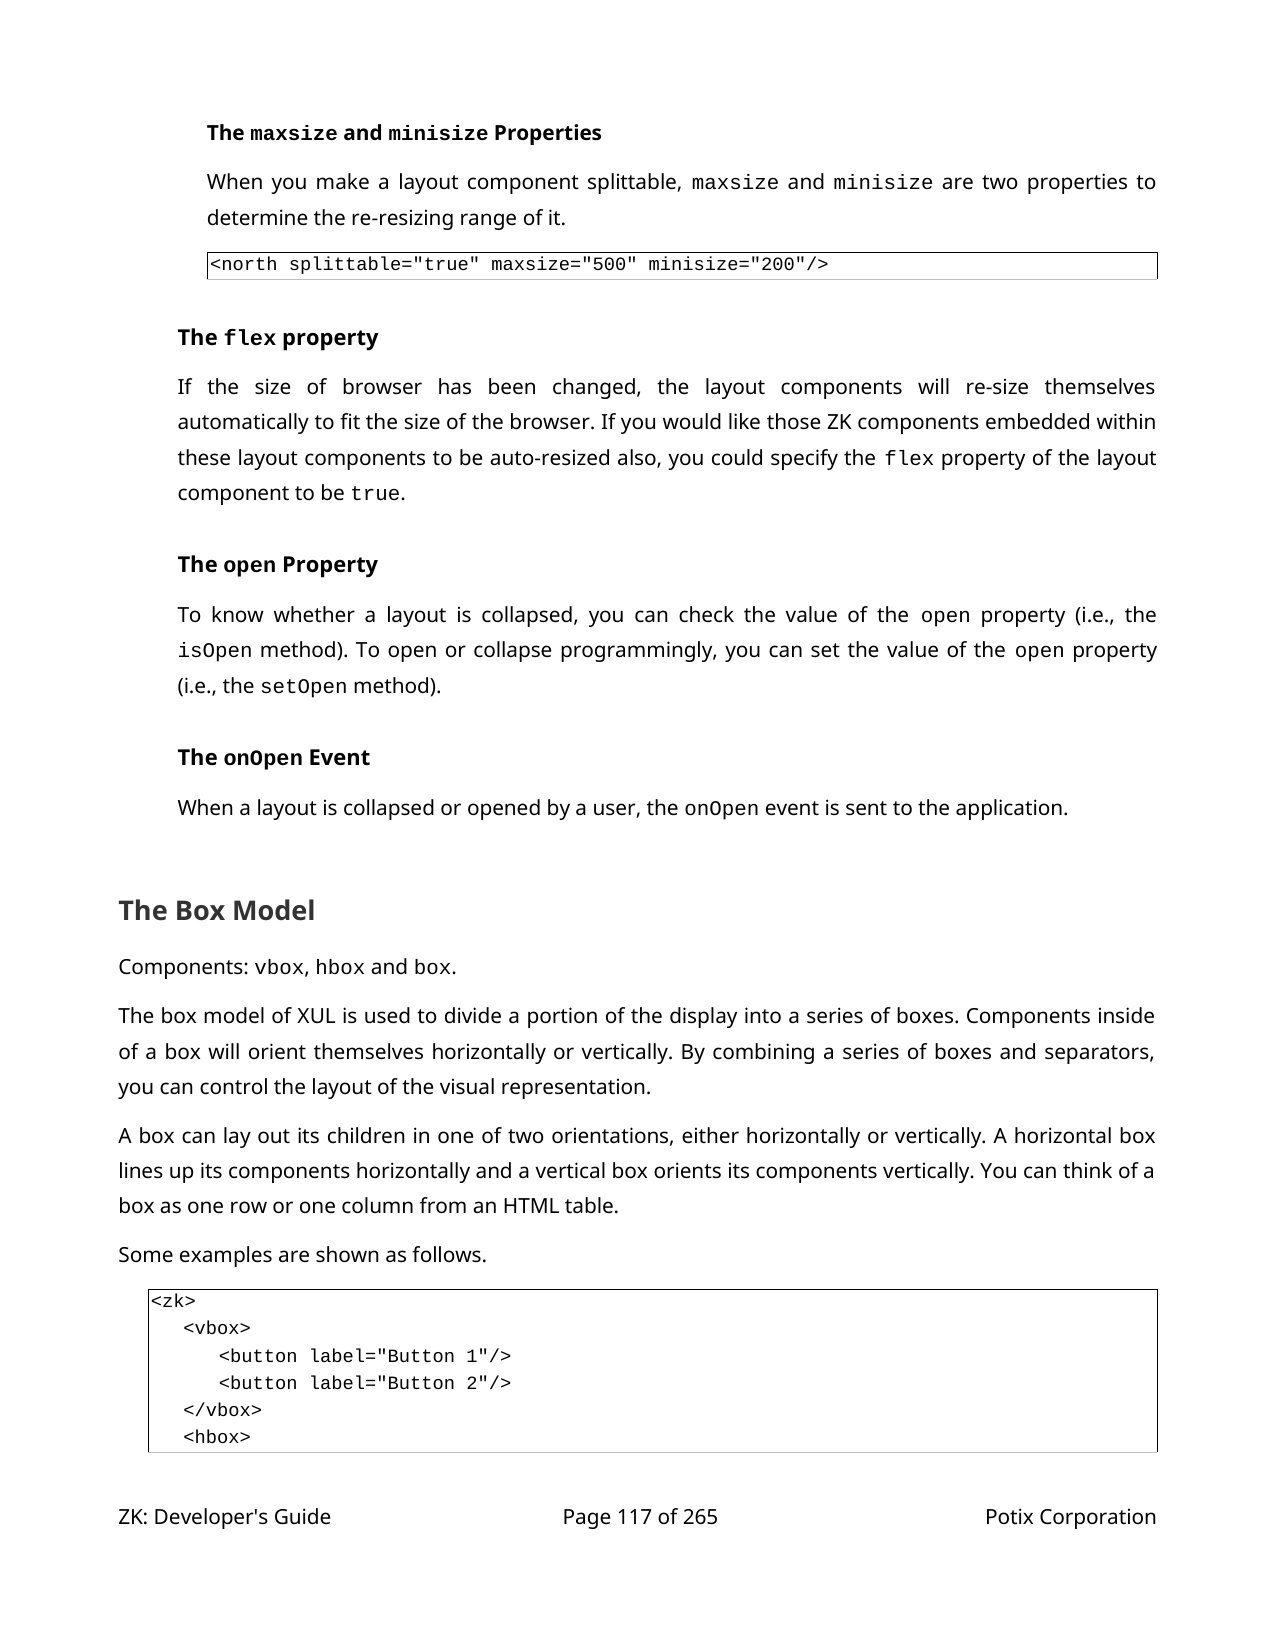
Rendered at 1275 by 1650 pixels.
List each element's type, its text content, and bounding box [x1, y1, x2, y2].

text <button label="Button 1"/> [149, 1343, 1157, 1368]
text </vbox> [149, 1398, 1157, 1422]
subtitle The onOpen Event [177, 742, 1157, 772]
text To know whether a layout is collapsed, you can check the value of the open property (i.e., the isOpen method). To open or collapse programmingly, you can set the value of the open property (i.e., the setOpen method). [177, 600, 1157, 699]
text Some examples are shown as follows. [118, 1240, 1157, 1268]
text When a layout is collapsed or opened by a user, the onOpen event is sent to the application. [177, 793, 1157, 821]
text A box can lay out its children in one of two orientations, either horizontally or vertically. A horizontal box lines up its components horizontally and a vertical box orients its components vertically. You can think of a box as one row or one column from an HTML table. [118, 1121, 1157, 1219]
text <zk> [149, 1290, 1157, 1313]
subtitle The maxsize and minisize Properties [207, 118, 1157, 147]
text <hbox> [149, 1425, 1157, 1452]
subtitle The flex property [177, 321, 1157, 352]
text <north splittable="true" maxsize="500" minisize="200"/> [208, 253, 1157, 279]
text Components: vbox, hbox and box. [118, 952, 1157, 981]
subtitle The open Property [177, 549, 1157, 579]
text When you make a layout component splittable, maxsize and minisize are two properties to determine the re-resizing range of it. [207, 167, 1157, 231]
text <vbox> [149, 1316, 1157, 1341]
text <button label="Button 2"/> [149, 1371, 1157, 1395]
subtitle The Box Model [118, 892, 1157, 929]
text The box model of XUL is used to divide a portion of the display into a series of boxes. Components inside of a box will orient themselves horizontally or vertically. By combining a series of boxes and separators, you can control the layout of the visual representation. [118, 1002, 1157, 1100]
text If the size of browser has been changed, the layout components will re-size themselves automatically to fit the size of the browser. If you would like those ZK components embedded within these layout components to be auto-resized also, you could specify the flex property of the layout component to be true. [177, 372, 1157, 507]
